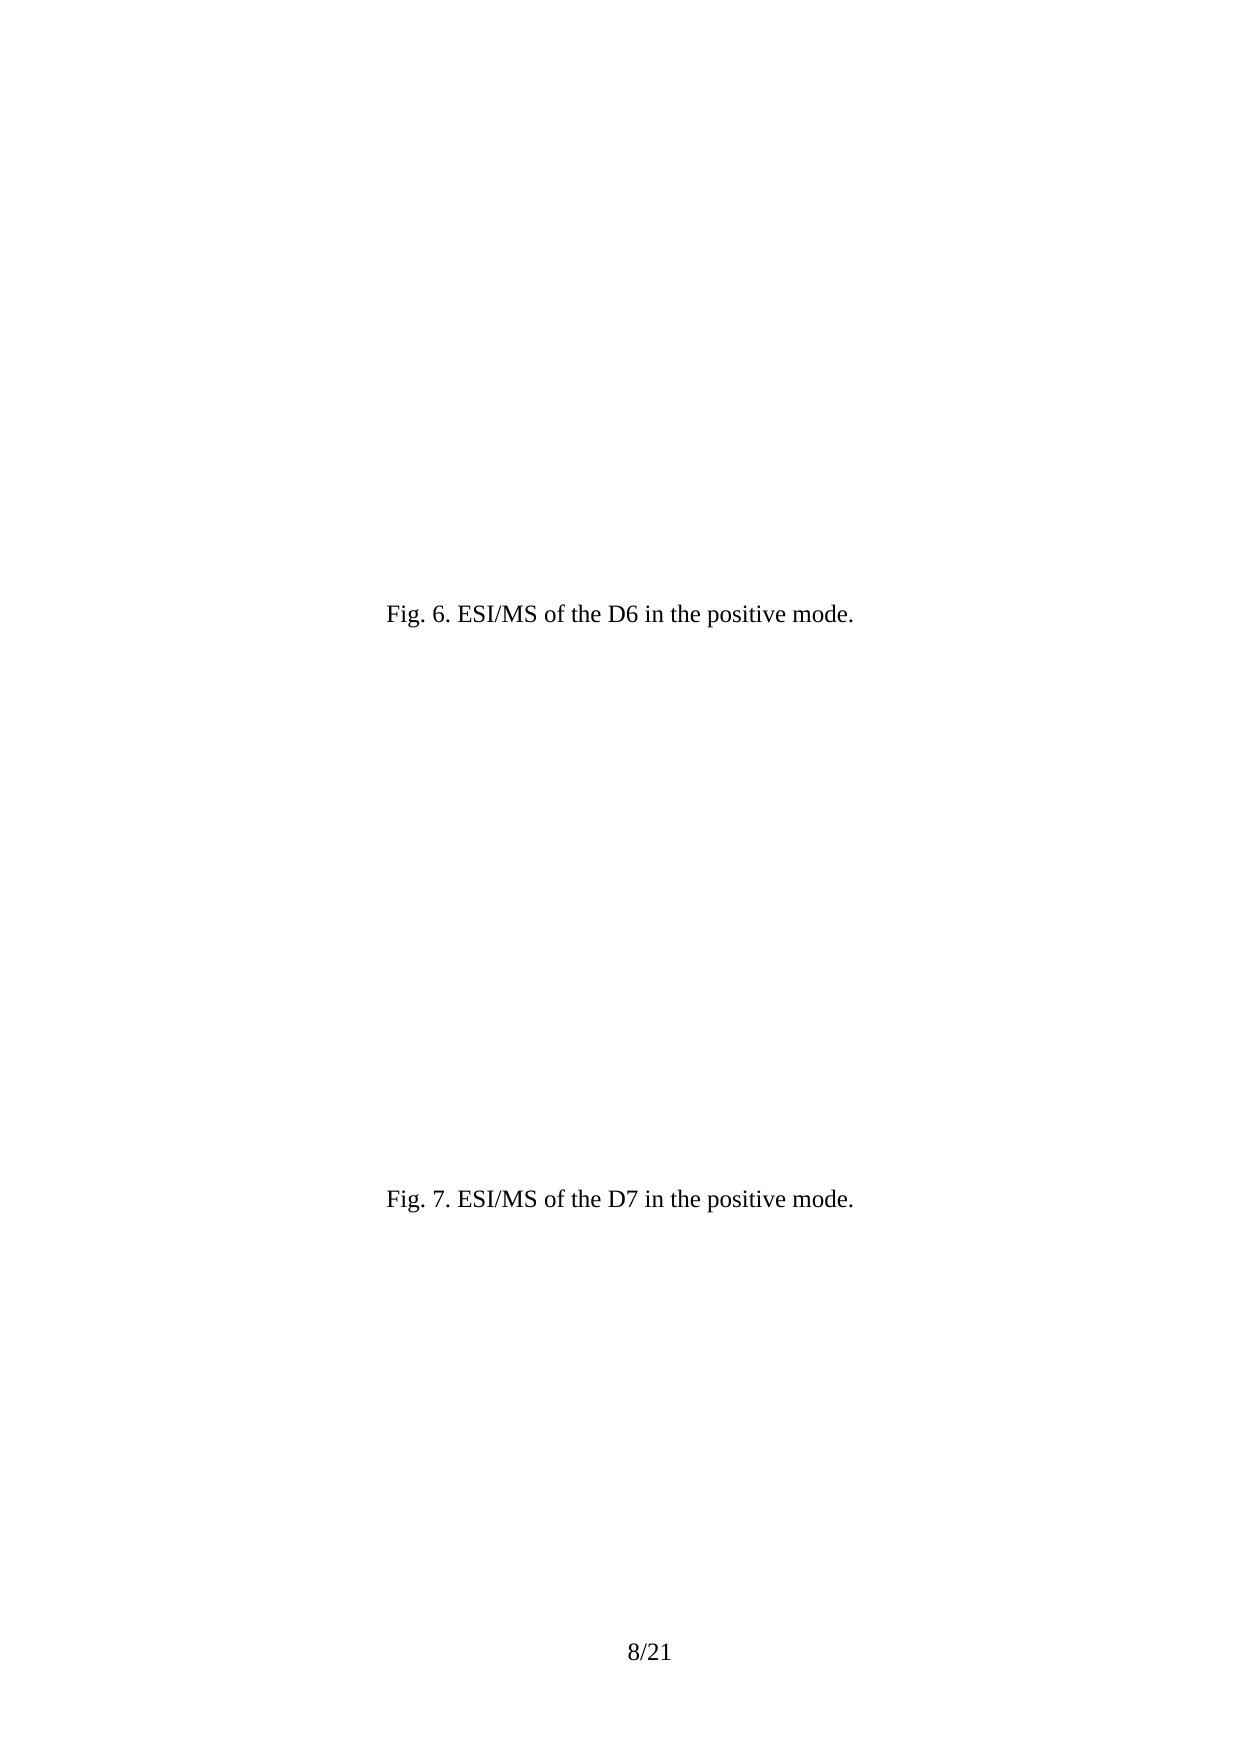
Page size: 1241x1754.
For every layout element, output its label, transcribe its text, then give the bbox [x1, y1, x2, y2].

text Fig. 6. ESI/MS of the D6 in the positive mode. [118, 599, 1122, 628]
text Fig. 7. ESI/MS of the D7 in the positive mode. [118, 1184, 1122, 1213]
